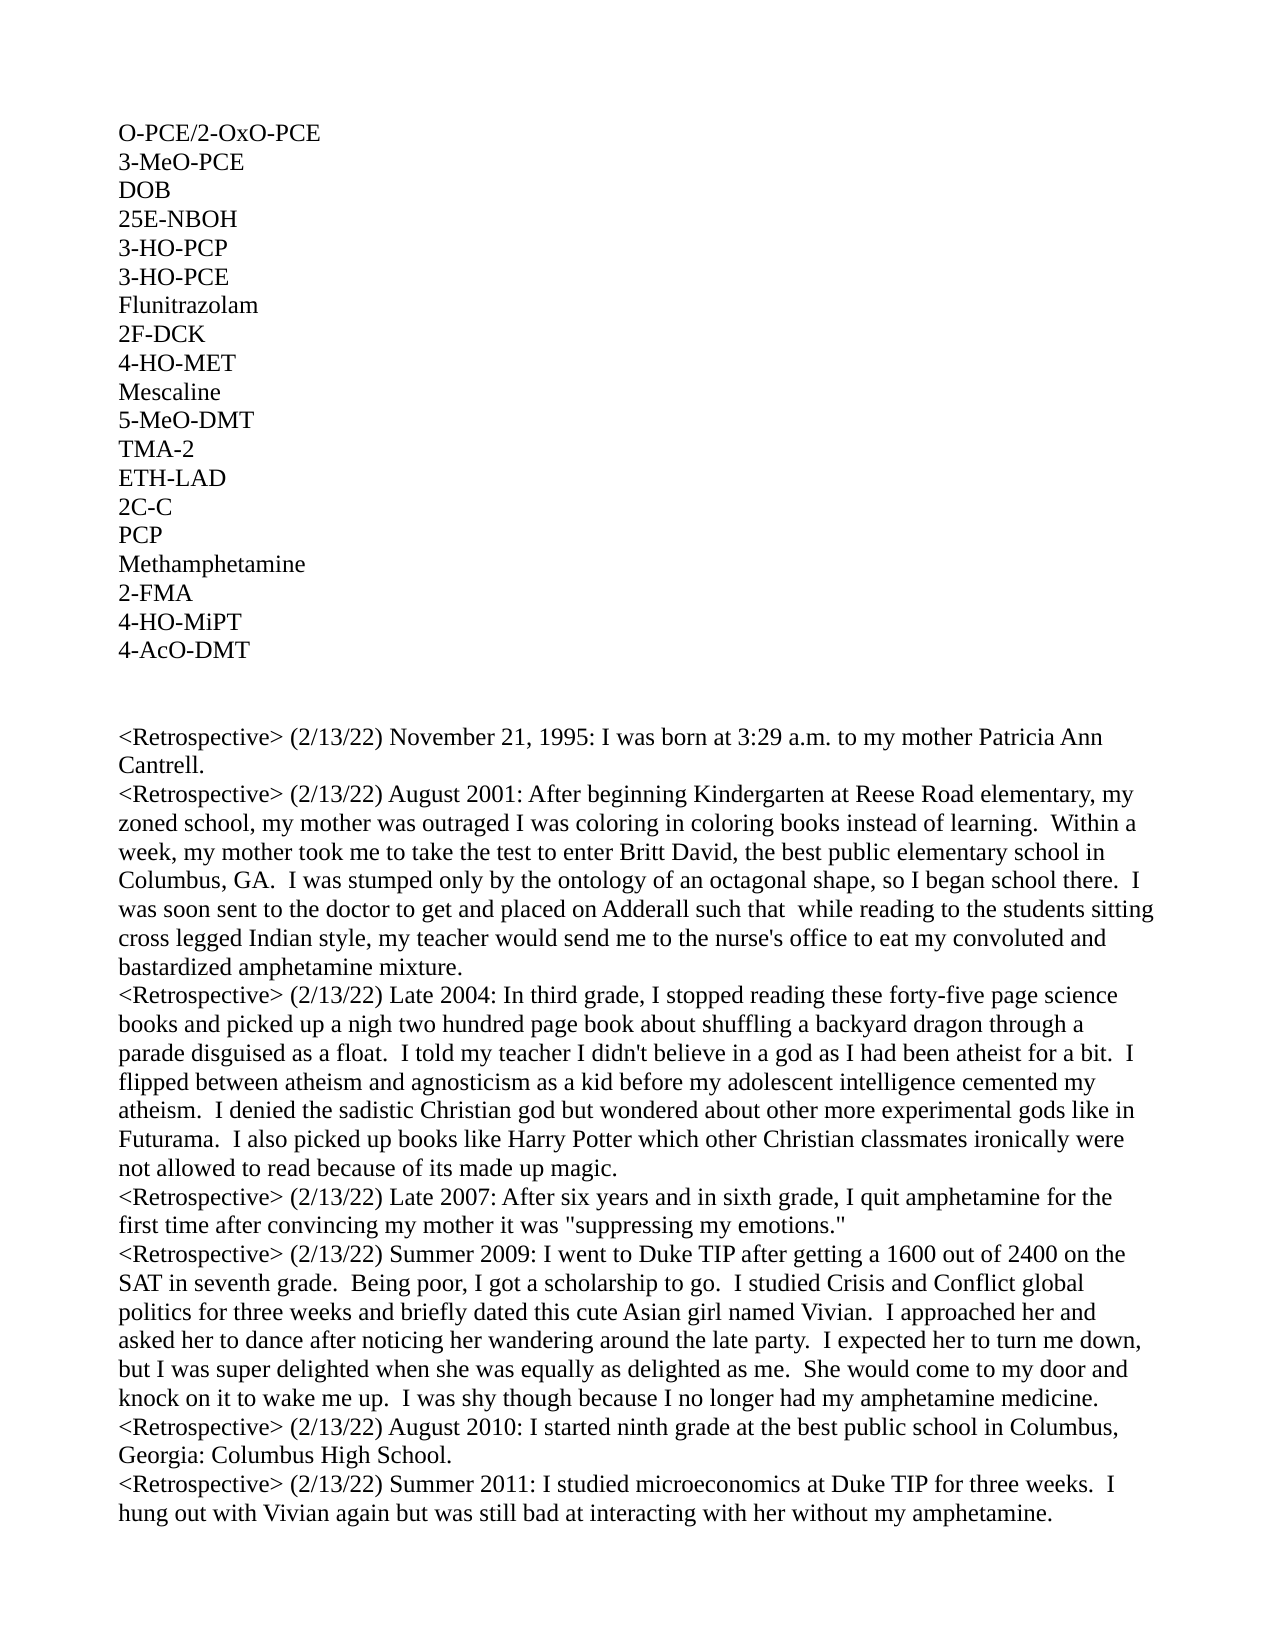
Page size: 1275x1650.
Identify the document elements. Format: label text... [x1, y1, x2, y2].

text <Retrospective> (2/13/22) Late 2004: In third grade, I stopped reading these forty-five page science books and picked up a nigh two hundred page book about shuffling a backyard dragon through a parade disguised as a float. I told my teacher I didn't believe in a god as I had been atheist for a bit. I flipped between atheism and agnosticism as a kid before my adolescent intelligence cemented my atheism. I denied the sadistic Christian god but wondered about other more experimental gods like in Futurama. I also picked up books like Harry Potter which other Christian classmates ironically were not allowed to read because of its made up magic. [118, 981, 1157, 1182]
text Mescaline [118, 377, 1157, 406]
text TMA-2 [118, 434, 1157, 463]
text 4-HO-MiPT [118, 607, 1157, 636]
text 4-HO-MET [118, 348, 1157, 377]
text ETH-LAD [118, 463, 1157, 492]
text O-PCE/2-OxO-PCE [118, 118, 1157, 147]
text DOB [118, 176, 1157, 204]
text Methamphetamine [118, 549, 1157, 578]
text Flunitrazolam [118, 291, 1157, 319]
text 3-HO-PCE [118, 262, 1157, 291]
text <Retrospective> (2/13/22) Late 2007: After six years and in sixth grade, I quit amphetamine for the first time after convincing my mother it was "suppressing my emotions." [118, 1182, 1157, 1239]
text <Retrospective> (2/13/22) Summer 2011: I studied microeconomics at Duke TIP for three weeks. I hung out with Vivian again but was still bad at interacting with her without my amphetamine. [118, 1469, 1157, 1527]
text <Retrospective> (2/13/22) August 2001: After beginning Kindergarten at Reese Road elementary, my zoned school, my mother was outraged I was coloring in coloring books instead of learning. Within a week, my mother took me to take the test to enter Britt David, the best public elementary school in Columbus, GA. I was stumped only by the ontology of an octagonal shape, so I began school there. I was soon sent to the doctor to get and placed on Adderall such that while reading to the students sitting cross legged Indian style, my teacher would send me to the nurse's office to eat my convoluted and bastardized amphetamine mixture. [118, 779, 1157, 981]
text 5-MeO-DMT [118, 406, 1157, 434]
text 3-MeO-PCE [118, 147, 1157, 176]
text 2C-C [118, 492, 1157, 521]
text <Retrospective> (2/13/22) August 2010: I started ninth grade at the best public school in Columbus, Georgia: Columbus High School. [118, 1412, 1157, 1469]
text <Retrospective> (2/13/22) Summer 2009: I went to Duke TIP after getting a 1600 out of 2400 on the SAT in seventh grade. Being poor, I got a scholarship to go. I studied Crisis and Conflict global politics for three weeks and briefly dated this cute Asian girl named Vivian. I approached her and asked her to dance after noticing her wandering around the late party. I expected her to turn me down, but I was super delighted when she was equally as delighted as me. She would come to my door and knock on it to wake me up. I was shy though because I no longer had my amphetamine medicine. [118, 1239, 1157, 1412]
text 4-AcO-DMT [118, 636, 1157, 664]
text 25E-NBOH [118, 204, 1157, 233]
text 2-FMA [118, 578, 1157, 607]
text PCP [118, 521, 1157, 549]
text 3-HO-PCP [118, 233, 1157, 262]
text 2F-DCK [118, 319, 1157, 348]
text <Retrospective> (2/13/22) November 21, 1995: I was born at 3:29 a.m. to my mother Patricia Ann Cantrell. [118, 722, 1157, 779]
